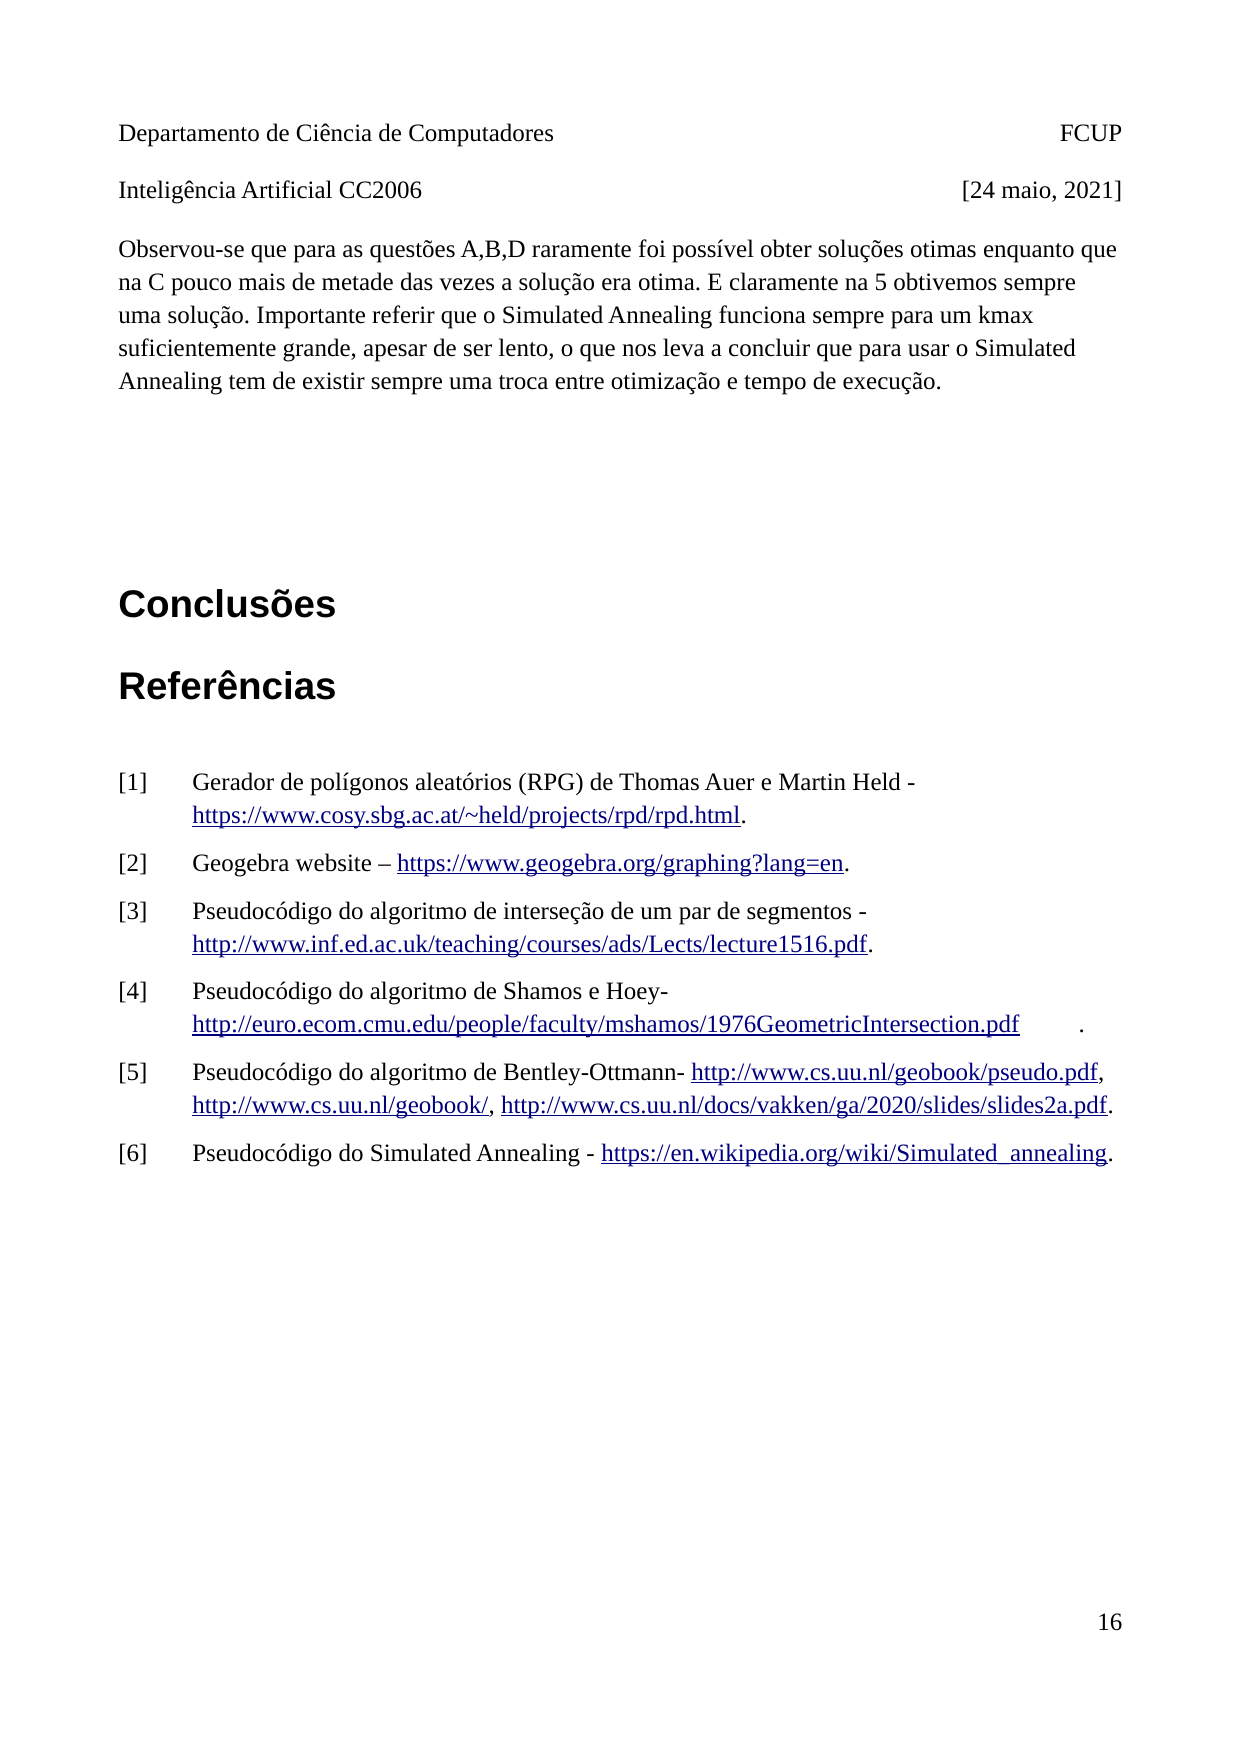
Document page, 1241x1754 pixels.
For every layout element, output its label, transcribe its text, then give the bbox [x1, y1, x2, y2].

text [6] Pseudocódigo do Simulated Annealing - https://en.wikipedia.org/wiki/Simulated_annealing. [118, 1138, 1122, 1166]
text [2] Geogebra website – https://www.geogebra.org/graphing?lang=en. [118, 848, 1122, 877]
text [4] Pseudocódigo do algoritmo de Shamos e Hoey- http://euro.ecom.cmu.edu/people/faculty/mshamos/1976GeometricIntersection.pdf . [118, 976, 1122, 1038]
subtitle Conclusões [118, 581, 1122, 626]
text [1] Gerador de polígonos aleatórios (RPG) de Thomas Auer e Martin Held - https://www.cosy.sbg.ac.at/~held/projects/rpd/rpd.html. [118, 767, 1122, 829]
subtitle Referências [118, 663, 1122, 707]
text [5] Pseudocódigo do algoritmo de Bentley-Ottmann- http://www.cs.uu.nl/geobook/pseudo.pdf, http://www.cs.uu.nl/geobook/, http://www.cs.uu.nl/docs/vakken/ga/2020/slides/slides2a.pdf. [118, 1057, 1122, 1119]
text [3] Pseudocódigo do algoritmo de interseção de um par de segmentos - http://www.inf.ed.ac.uk/teaching/courses/ads/Lects/lecture1516.pdf. [118, 896, 1122, 957]
text Observou-se que para as questões A,B,D raramente foi possível obter soluções otimas enquanto que na C pouco mais de metade das vezes a solução era otima. E claramente na 5 obtivemos sempre uma solução. Importante referir que o Simulated Annealing funciona sempre para um kmax suficientemente grande, apesar de ser lento, o que nos leva a concluir que para usar o Simulated Annealing tem de existir sempre uma troca entre otimização e tempo de execução. [118, 234, 1122, 395]
